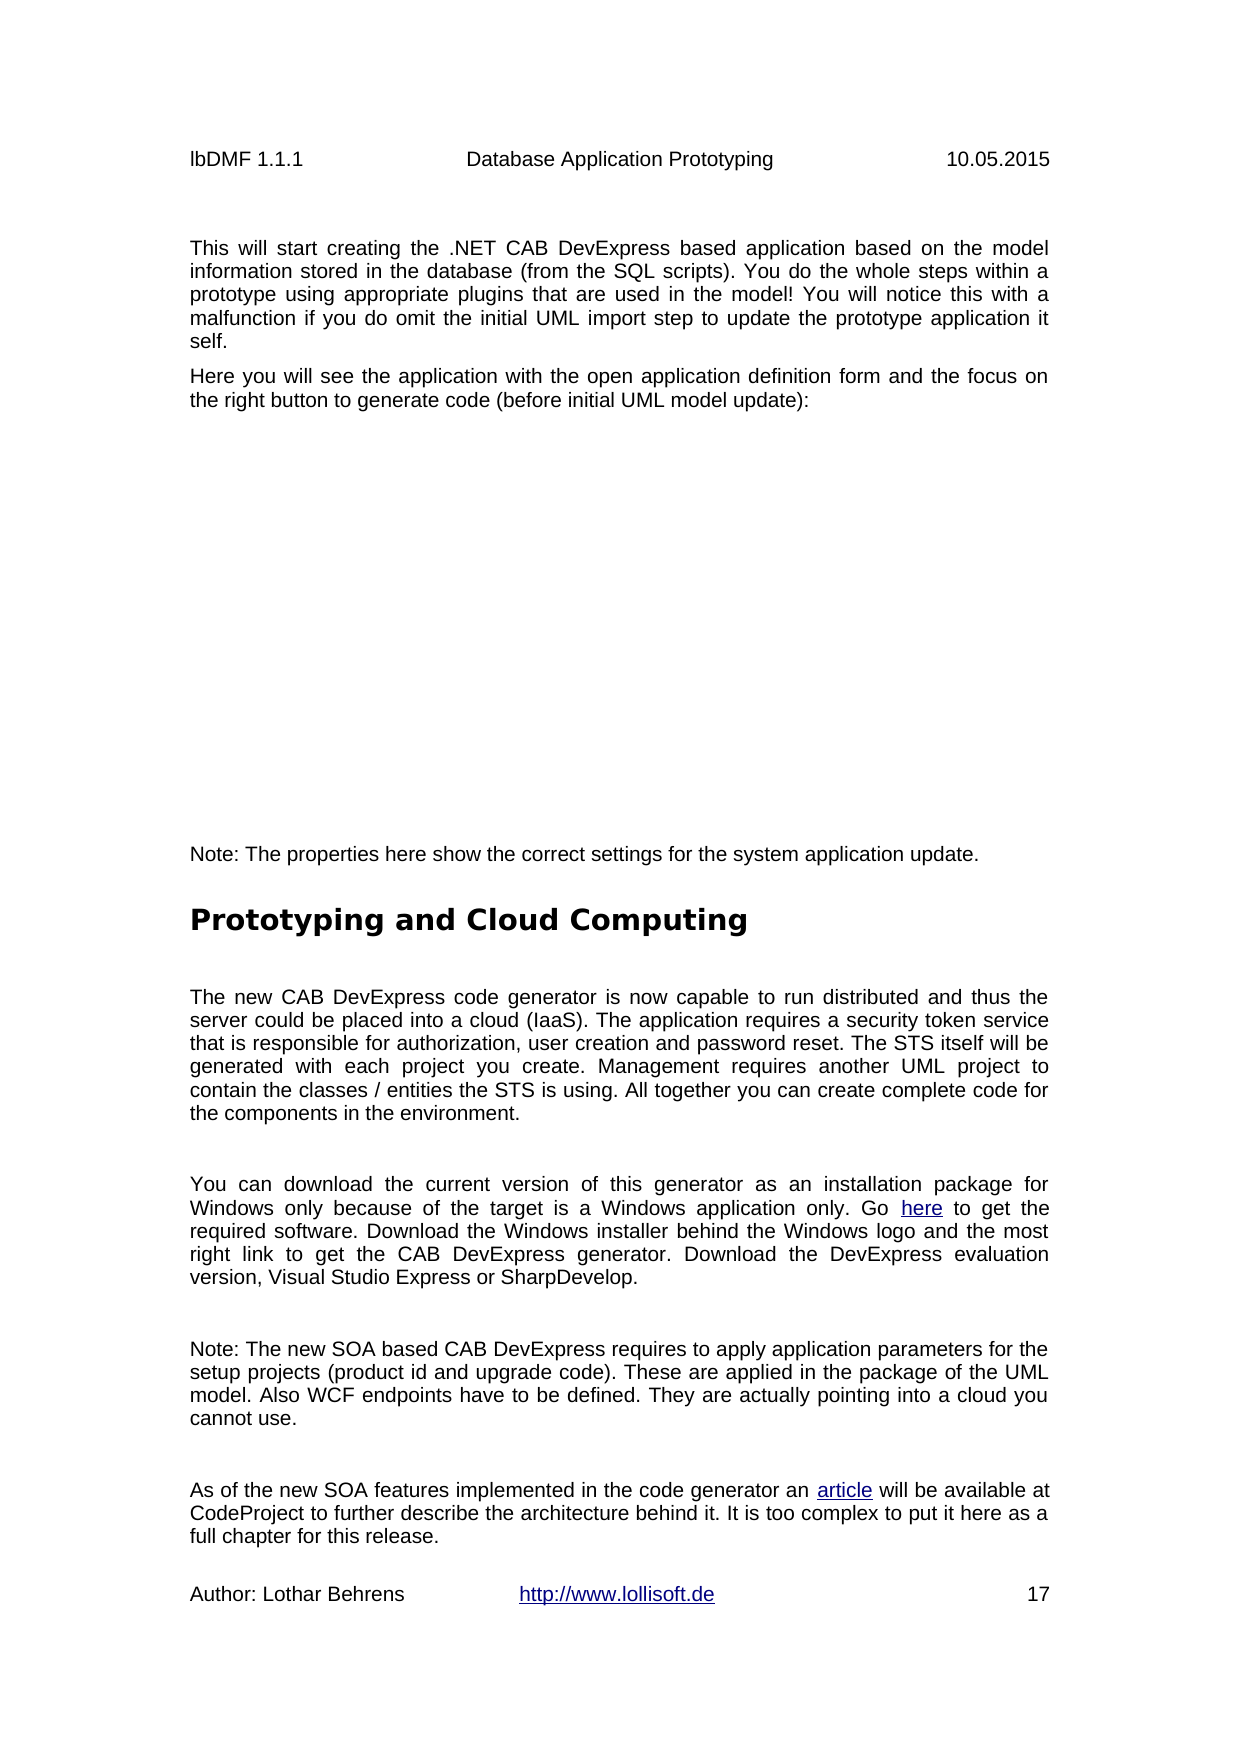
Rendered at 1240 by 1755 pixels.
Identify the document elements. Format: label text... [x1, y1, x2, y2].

text The new CAB DevExpress code generator is now capable to run distributed and thus the server could be placed into a cloud (IaaS). The application requires a security token service that is responsible for authorization, user creation and password reset. The STS itself will be generated with each project you create. Management requires another UML project to contain the classes / entities the STS is using. All together you can create complete code for the components in the environment. [189, 985, 1050, 1125]
text You can download the current version of this generator as an installation package for Windows only because of the target is a Windows application only. Go here to get the required software. Download the Windows installer behind the Windows logo and the most right link to get the CAB DevExpress generator. Download the DevExpress evaluation version, Visual Studio Express or SharpDevelop. [189, 1173, 1050, 1289]
text As of the new SOA features implemented in the code generator an article will be available at CodeProject to further describe the architecture behind it. It is too complex to put it here as a full chapter for this release. [189, 1478, 1050, 1548]
text Note: The properties here show the correct settings for the system application update. [189, 842, 1050, 866]
text This will start creating the .NET CAB DevExpress based application based on the model information stored in the database (from the SQL scripts). You do the whole steps within a prototype using appropriate plugins that are used in the model! You will notice this with a malfunction if you do omit the initial UML import step to update the prototype application it self. [189, 236, 1050, 352]
text Here you will see the application with the open application definition form and the focus on the right button to generate code (before initial UML model update): [189, 365, 1050, 411]
text Note: The new SOA based CAB DevExpress requires to apply application parameters for the setup projects (product id and upgrade code). These are applied in the package of the UML model. Also WCF endpoints have to be defined. They are actually pointing into a cloud you cannot use. [189, 1337, 1050, 1430]
subtitle Prototyping and Cloud Computing [189, 903, 1050, 937]
